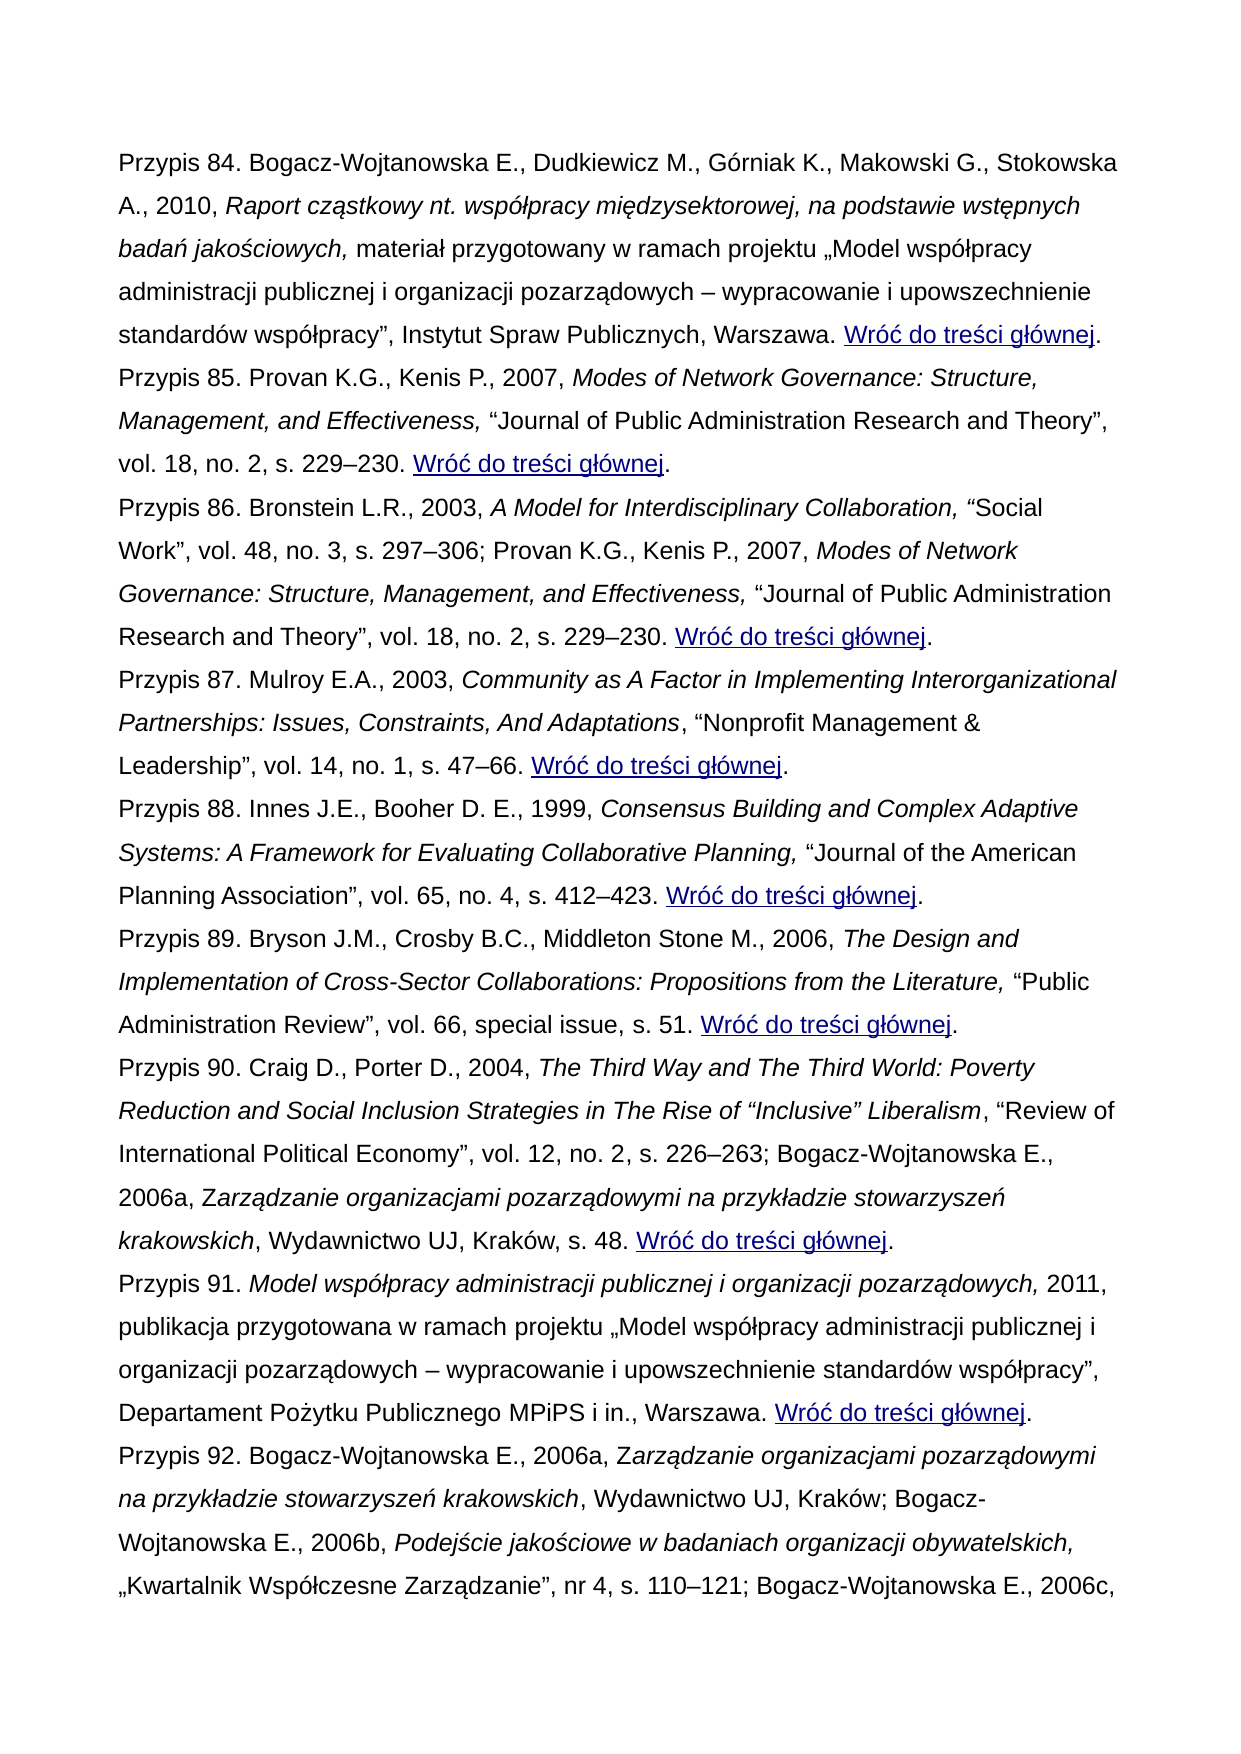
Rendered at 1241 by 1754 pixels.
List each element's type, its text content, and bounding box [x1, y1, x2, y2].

text Przypis 86. Bronstein L.R., 2003, A Model for Interdisciplinary Collaboration, “Social Work”, vol. 48, no. 3, s. 297–306; Provan K.G., Kenis P., 2007, Modes of Network Governance: Structure, Management, and Effectiveness, “Journal of Public Administration Research and Theory”, vol. 18, no. 2, s. 229–230. Wróć do treści głównej. [118, 493, 1122, 651]
text Przypis 87. Mulroy E.A., 2003, Community as A Factor in Implementing Interorganizational Partnerships: Issues, Constraints, And Adaptations, “Nonprofit Management & Leadership”, vol. 14, no. 1, s. 47–66. Wróć do treści głównej. [118, 665, 1122, 780]
text Przypis 84. Bogacz-Wojtanowska E., Dudkiewicz M., Górniak K., Makowski G., Stokowska A., 2010, Raport cząstkowy nt. współpracy międzysektorowej, na podstawie wstępnych badań jakościowych, materiał przygotowany w ramach projektu „Model współpracy administracji publicznej i organizacji pozarządowych – wypracowanie i upowszechnienie standardów współpracy”, Instytut Spraw Publicznych, Warszawa. Wróć do treści głównej. [118, 148, 1122, 349]
text Przypis 89. Bryson J.M., Crosby B.C., Middleton Stone M., 2006, The Design and Implementation of Cross-Sector Collaborations: Propositions from the Literature, “Public Administration Review”, vol. 66, special issue, s. 51. Wróć do treści głównej. [118, 924, 1122, 1039]
text Przypis 92. Bogacz-Wojtanowska E., 2006a, Zarządzanie organizacjami pozarządowymi na przykładzie stowarzyszeń krakowskich, Wydawnictwo UJ, Kraków; Bogacz-Wojtanowska E., 2006b, Podejście jakościowe w badaniach organizacji obywatelskich, „Kwartalnik Współczesne Zarządzanie”, nr 4, s. 110–121; Bogacz-Wojtanowska E., 2006c, [118, 1441, 1122, 1599]
text Przypis 91. Model współpracy administracji publicznej i organizacji pozarządowych, 2011, publikacja przygotowana w ramach projektu „Model współpracy administracji publicznej i organizacji pozarządowych – wypracowanie i upowszechnienie standardów współpracy”, Departament Pożytku Publicznego MPiPS i in., Warszawa. Wróć do treści głównej. [118, 1269, 1122, 1427]
text Przypis 85. Provan K.G., Kenis P., 2007, Modes of Network Governance: Structure, Management, and Effectiveness, “Journal of Public Administration Research and Theory”, vol. 18, no. 2, s. 229–230. Wróć do treści głównej. [118, 363, 1122, 478]
text Przypis 88. Innes J.E., Booher D. E., 1999, Consensus Building and Complex Adaptive Systems: A Framework for Evaluating Collaborative Planning, “Journal of the American Planning Association”, vol. 65, no. 4, s. 412–423. Wróć do treści głównej. [118, 794, 1122, 909]
text Przypis 90. Craig D., Porter D., 2004, The Third Way and The Third World: Poverty Reduction and Social Inclusion Strategies in The Rise of “Inclusive” Liberalism, “Review of International Political Economy”, vol. 12, no. 2, s. 226–263; Bogacz-Wojtanowska E., 2006a, Zarządzanie organizacjami pozarządowymi na przykładzie stowarzyszeń krakowskich, Wydawnictwo UJ, Kraków, s. 48. Wróć do treści głównej. [118, 1053, 1122, 1254]
